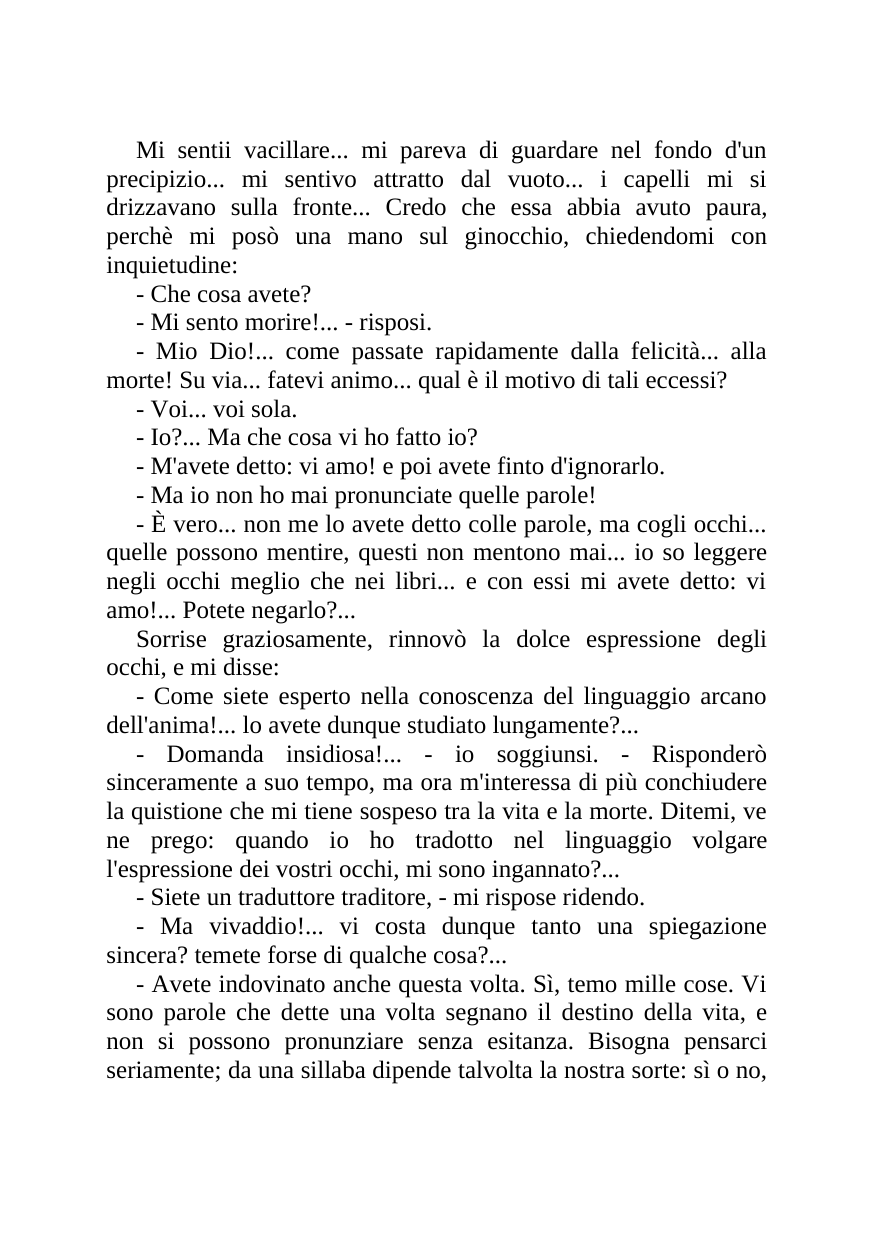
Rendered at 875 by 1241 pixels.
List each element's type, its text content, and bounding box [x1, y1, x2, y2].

text - Ma vivaddio!... vi costa dunque tanto una spiegazione sincera? temete forse di qualche cosa?... [106, 911, 768, 969]
text - M'avete detto: vi amo! e poi avete finto d'ignorarlo. [106, 451, 768, 480]
text Sorrise graziosamente, rinnovò la dolce espressione degli occhi, e mi disse: [106, 624, 768, 681]
text - Io?... Ma che cosa vi ho fatto io? [106, 422, 768, 451]
text - Voi... voi sola. [106, 394, 768, 422]
text - Siete un traduttore traditore, - mi rispose ridendo. [106, 882, 768, 911]
text - Mi sento morire!... - risposi. [106, 307, 768, 336]
text Mi sentii vacillare... mi pareva di guardare nel fondo d'un precipizio... mi sentivo attratto dal vuoto... i capelli mi si drizzavano sulla fronte... Credo che essa abbia avuto paura, perchè mi posò una mano sul ginocchio, chiedendomi con inquietudine: [106, 135, 768, 279]
text - Avete indovinato anche questa volta. Sì, temo mille cose. Vi sono parole che dette una volta segnano il destino della vita, e non si possono pronunziare senza esitanza. Bisogna pensarci seriamente; da una sillaba dipende talvolta la nostra sorte: sì o no, [106, 969, 768, 1084]
text - Mio Dio!... come passate rapidamente dalla felicità... alla morte! Su via... fatevi animo... qual è il motivo di tali eccessi? [106, 336, 768, 394]
text - Che cosa avete? [106, 279, 768, 307]
text - Ma io non ho mai pronunciate quelle parole! [106, 480, 768, 509]
text - È vero... non me lo avete detto colle parole, ma cogli occhi... quelle possono mentire, questi non mentono mai... io so leggere negli occhi meglio che nei libri... e con essi mi avete detto: vi amo!... Potete negarlo?... [106, 509, 768, 624]
text - Come siete esperto nella conoscenza del linguaggio arcano dell'anima!... lo avete dunque studiato lungamente?... [106, 681, 768, 739]
text - Domanda insidiosa!... - io soggiunsi. - Risponderò sinceramente a suo tempo, ma ora m'interessa di più conchiudere la quistione che mi tiene sospeso tra la vita e la morte. Ditemi, ve ne prego: quando io ho tradotto nel linguaggio volgare l'espressione dei vostri occhi, mi sono ingannato?... [106, 739, 768, 882]
